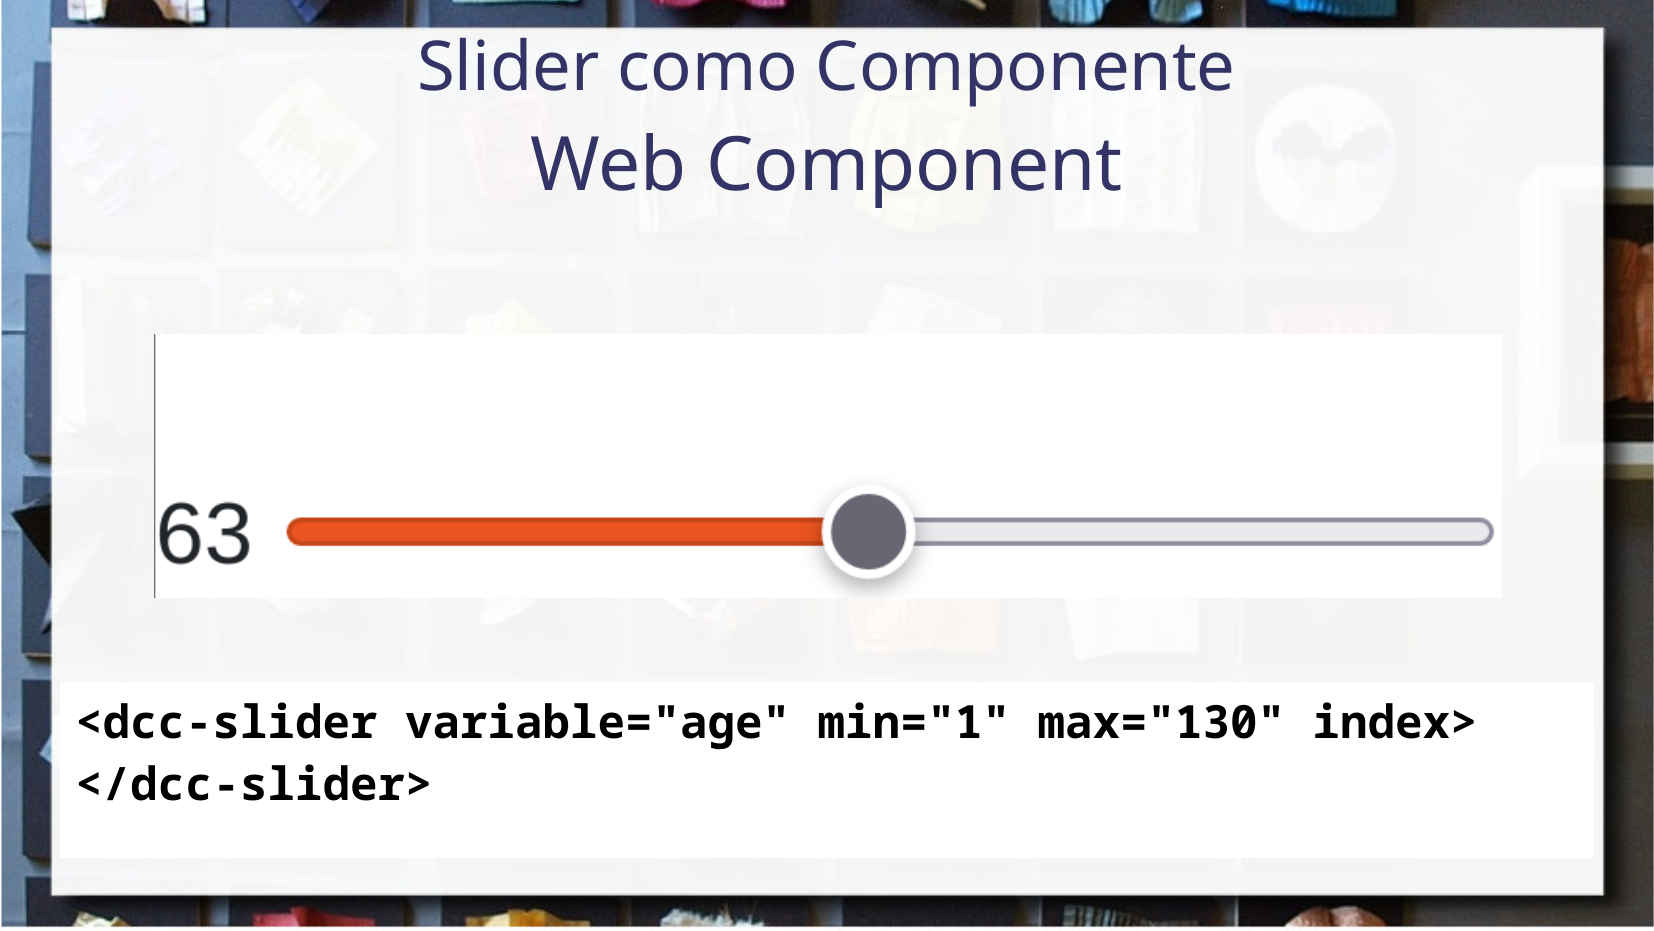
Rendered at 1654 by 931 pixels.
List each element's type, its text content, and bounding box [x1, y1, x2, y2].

title Slider como Componente Web Component [82, 31, 1571, 199]
table_header <dcc-slider variable="age" min="1" max="130" index> </dcc-slider> [61, 683, 1593, 857]
picture [0, 0, 1654, 931]
